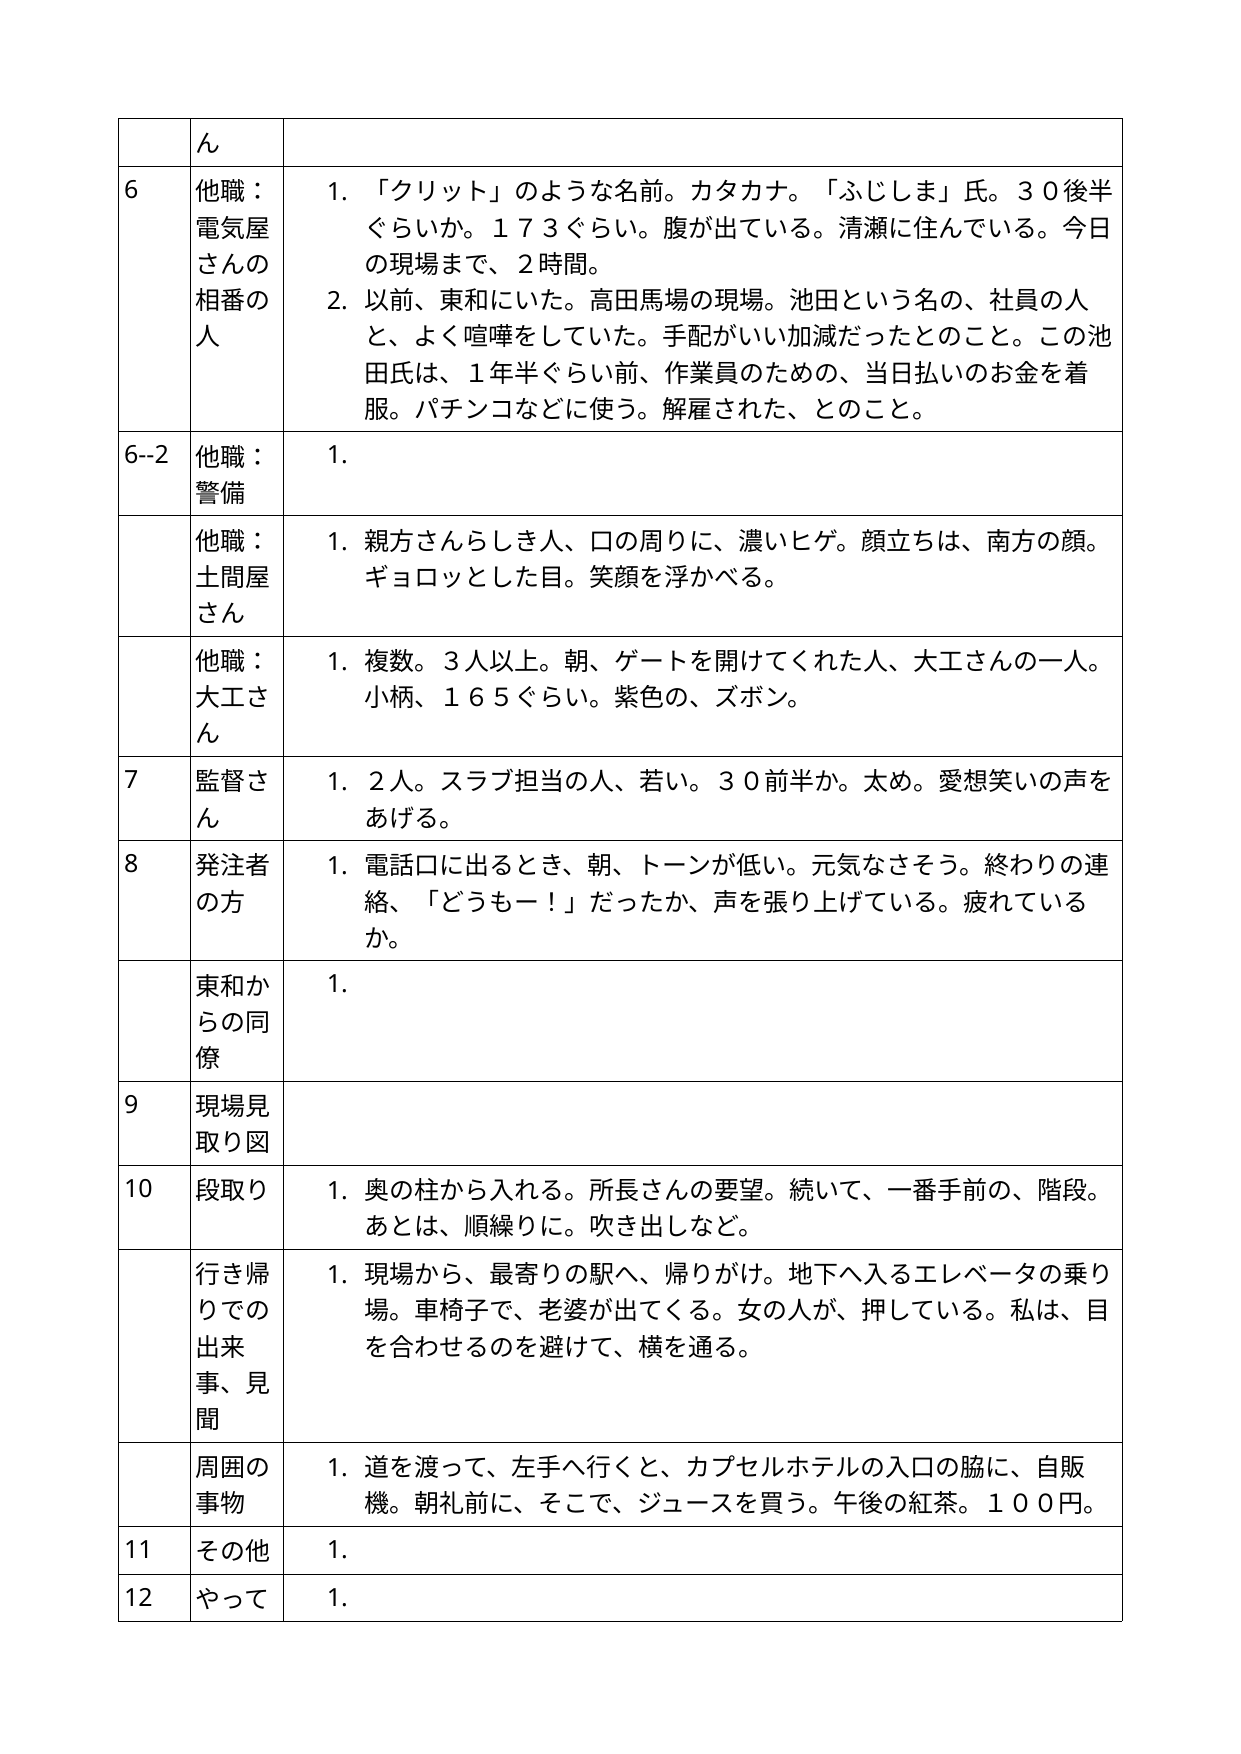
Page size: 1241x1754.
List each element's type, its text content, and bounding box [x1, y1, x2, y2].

table_cell 6--2 [119, 432, 190, 515]
table_cell [119, 516, 190, 636]
table_cell 10 [119, 1166, 190, 1249]
table_cell 他職：土間屋さん [191, 516, 283, 636]
table_cell 周囲の事物 [191, 1443, 283, 1526]
table_cell [119, 637, 190, 756]
table_cell 8 [119, 841, 190, 960]
table_cell [284, 119, 1122, 166]
table_cell [119, 119, 190, 166]
table_cell 複数。３人以上。朝、ゲートを開けてくれた人、大工さんの一人。小柄、１６５ぐらい。紫色の、ズボン。 [284, 637, 1122, 756]
table_cell 奥の柱から入れる。所長さんの要望。続いて、一番手前の、階段。あとは、順繰りに。吹き出しなど。 [284, 1166, 1122, 1249]
table_cell ２人。スラブ担当の人、若い。３０前半か。太め。愛想笑いの声をあげる。 [284, 757, 1122, 840]
table_cell [284, 961, 1122, 1081]
table_cell [284, 1082, 1122, 1165]
table_cell [119, 1443, 190, 1526]
table_cell 他職：電気屋さんの相番の人 [191, 167, 283, 431]
table_cell その他 [191, 1527, 283, 1573]
table_cell 現場見取り図 [191, 1082, 283, 1165]
table_cell [119, 961, 190, 1081]
table_cell 東和からの同僚 [191, 961, 283, 1081]
table_cell 段取り [191, 1166, 283, 1249]
table_cell [284, 432, 1122, 515]
table_cell 他職：大工さん [191, 637, 283, 756]
table_cell 9 [119, 1082, 190, 1165]
table_cell 監督さん [191, 757, 283, 840]
table_cell 7 [119, 757, 190, 840]
table_cell 他職：警備 [191, 432, 283, 515]
table_cell [284, 1575, 1122, 1621]
table_cell 発注者の方 [191, 841, 283, 960]
table_cell 現場から、最寄りの駅へ、帰りがけ。地下へ入るエレベータの乗り場。車椅子で、老婆が出てくる。女の人が、押している。私は、目を合わせるのを避けて、横を通る。 [284, 1250, 1122, 1442]
table_cell 「クリット」のような名前。カタカナ。「ふじしま」氏。３０後半ぐらいか。１７３ぐらい。腹が出ている。清瀬に住んでいる。今日の現場まで、２時間。 以前、東和にいた。高田馬場の現場。池田という名の、社員の人と、よく喧嘩をしていた。手配がいい加減だったとのこと。この池田氏は、１年半ぐらい前、作業員のための、当日払いのお金を着服。パチンコなどに使う。解雇された、とのこと。 [284, 167, 1122, 431]
table_cell 親方さんらしき人、口の周りに、濃いヒゲ。顔立ちは、南方の顔。ギョロッとした目。笑顔を浮かべる。 [284, 516, 1122, 636]
table_cell 電話口に出るとき、朝、トーンが低い。元気なさそう。終わりの連絡、「どうもー！」だったか、声を張り上げている。疲れているか。 [284, 841, 1122, 960]
table_cell 行き帰りでの出来事、見聞 [191, 1250, 283, 1442]
table_cell やって [191, 1575, 283, 1621]
table_cell [284, 1527, 1122, 1573]
table_cell 11 [119, 1527, 190, 1573]
table_cell 道を渡って、左手へ行くと、カプセルホテルの入口の脇に、自販機。朝礼前に、そこで、ジュースを買う。午後の紅茶。１００円。 [284, 1443, 1122, 1526]
table_cell 12 [119, 1575, 190, 1621]
table_cell ん [191, 119, 283, 166]
table_cell 6 [119, 167, 190, 431]
table_cell [119, 1250, 190, 1442]
